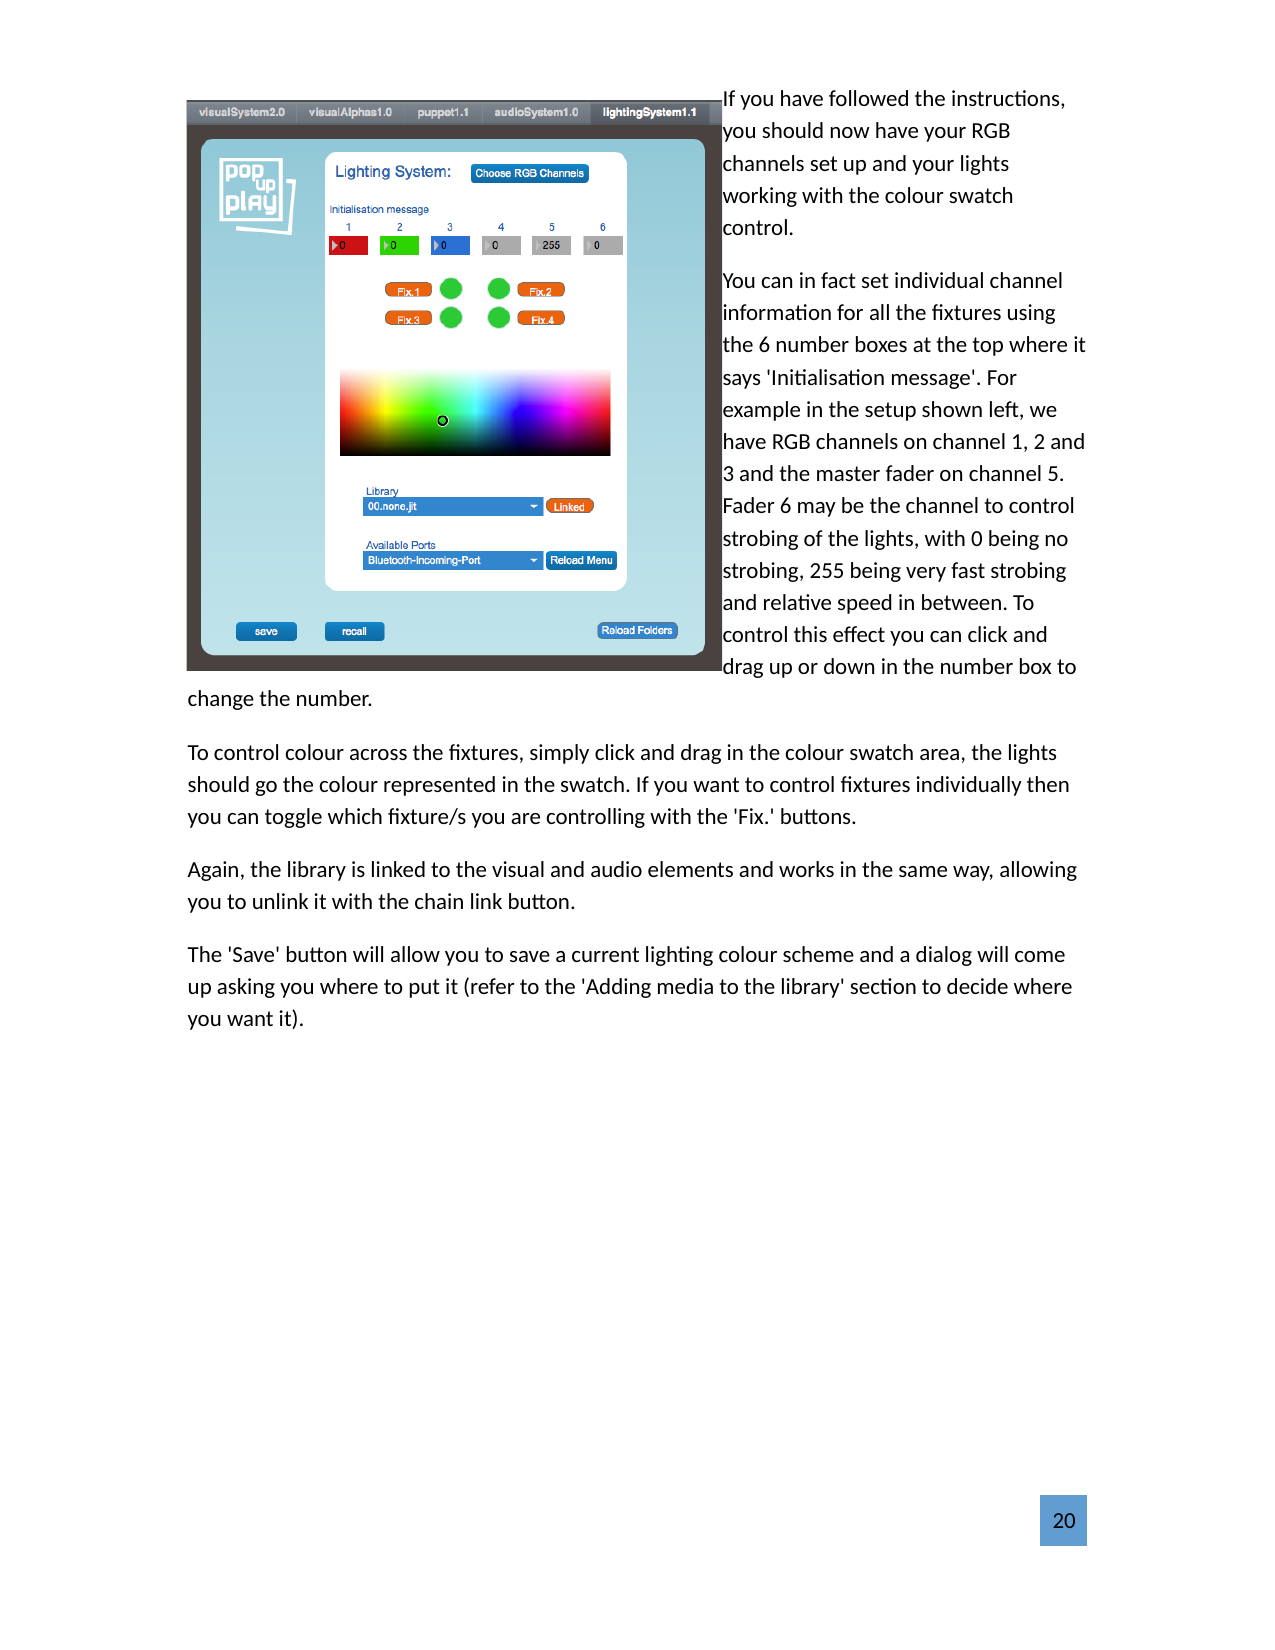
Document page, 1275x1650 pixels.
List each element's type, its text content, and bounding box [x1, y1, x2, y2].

text You can in fact set individual channel information for all the fixtures using the 6 number boxes at the top where it says 'Initialisation message'. For example in the setup shown left, we have RGB channels on channel 1, 2 and 3 and the master fader on channel 5. Fader 6 may be the channel to control strobing of the lights, with 0 being no strobing, 255 being very fast strobing and relative speed in between. To control this effect you can click and drag up or down in the number box to change the number. [187, 266, 1087, 713]
text If you have followed the instructions, you should now have your RGB channels set up and your lights working with the colour swatch control. [187, 84, 1087, 241]
text Again, the library is linked to the visual and audio elements and works in the same way, allowing you to unlink it with the chain link button. [187, 855, 1087, 915]
text To control colour across the fixtures, simply click and drag in the colour swatch area, the lights should go the colour represented in the swatch. If you want to control fixtures individually then you can toggle which fixture/s you are controlling with the 'Fix.' buttons. [187, 738, 1087, 830]
text The 'Save' button will allow you to save a current lighting colour scheme and a dialog will come up asking you where to put it (refer to the 'Adding media to the library' section to decide where you want it). [187, 940, 1087, 1033]
picture [186, 100, 723, 671]
